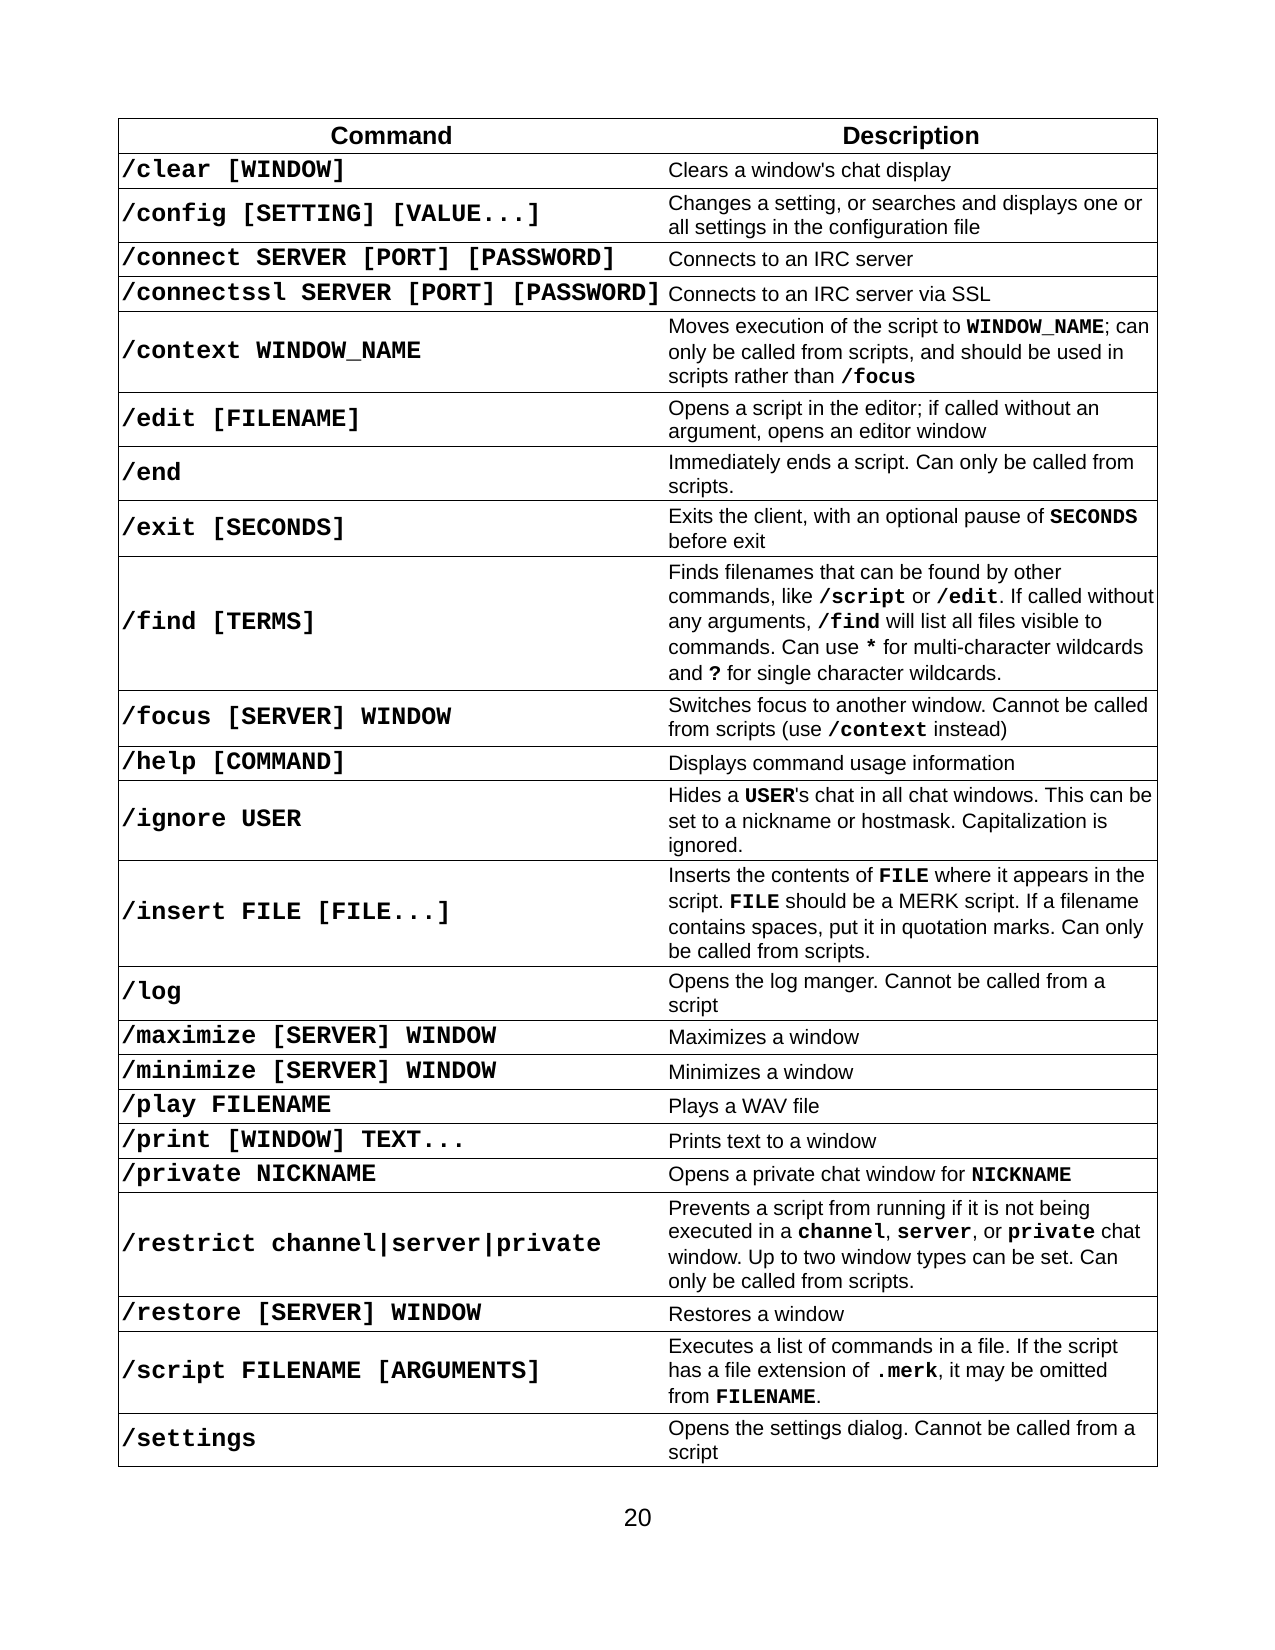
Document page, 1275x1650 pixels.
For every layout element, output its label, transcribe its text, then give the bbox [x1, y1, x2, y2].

table_cell /script FILENAME [ARGUMENTS] [119, 1332, 665, 1412]
table_cell Plays a WAV file [665, 1090, 1157, 1123]
table_cell Clears a window's chat display [665, 154, 1157, 187]
table_cell Prevents a script from running if it is not being executed in a channel, server, or private chat window. Up to two window types can be set. Can only be called from scripts. [665, 1193, 1157, 1296]
table_cell /exit [SECONDS] [119, 501, 665, 556]
table_cell /help [COMMAND] [119, 747, 665, 780]
table_cell /focus [SERVER] WINDOW [119, 691, 665, 746]
table_cell /ignore USER [119, 781, 665, 860]
table_cell Moves execution of the script to WINDOW_NAME; can only be called from scripts, and should be used in scripts rather than /focus [665, 312, 1157, 392]
table_cell Switches focus to another window. Cannot be called from scripts (use /context instead) [665, 691, 1157, 746]
table_cell /restrict channel|server|private [119, 1193, 665, 1296]
table_cell Maximizes a window [665, 1021, 1157, 1054]
table_cell Restores a window [665, 1297, 1157, 1331]
table_cell Connects to an IRC server [665, 243, 1157, 276]
table_cell Opens the settings dialog. Cannot be called from a script [665, 1414, 1157, 1466]
table_cell Immediately ends a script. Can only be called from scripts. [665, 447, 1157, 500]
table_cell /connect SERVER [PORT] [PASSWORD] [119, 243, 665, 276]
table_cell /find [TERMS] [119, 557, 665, 690]
table_cell /log [119, 967, 665, 1020]
table_cell /insert FILE [FILE...] [119, 861, 665, 966]
table_cell /clear [WINDOW] [119, 154, 665, 187]
table_cell Executes a list of commands in a file. If the script has a file extension of .merk, it may be omitted from FILENAME. [665, 1332, 1157, 1412]
table_cell /config [SETTING] [VALUE...] [119, 189, 665, 242]
table_cell Finds filenames that can be found by other commands, like /script or /edit. If called without any arguments, /find will list all files visible to commands. Can use * for multi-character wildcards and ? for single character wildcards. [665, 557, 1157, 690]
table_cell Opens the log manger. Cannot be called from a script [665, 967, 1157, 1020]
table_cell Exits the client, with an optional pause of SECONDS before exit [665, 501, 1157, 556]
table_cell Minimizes a window [665, 1055, 1157, 1089]
table_cell /play FILENAME [119, 1090, 665, 1123]
table_cell Changes a setting, or searches and displays one or all settings in the configuration file [665, 189, 1157, 242]
table_cell /end [119, 447, 665, 500]
table_cell /print [WINDOW] TEXT... [119, 1124, 665, 1158]
table_cell /context WINDOW_NAME [119, 312, 665, 392]
table_cell /edit [FILENAME] [119, 393, 665, 446]
table_cell /minimize [SERVER] WINDOW [119, 1055, 665, 1089]
table_header Description [665, 119, 1157, 153]
table_cell /connectssl SERVER [PORT] [PASSWORD] [119, 277, 665, 311]
table_cell /settings [119, 1414, 665, 1466]
table_cell Connects to an IRC server via SSL [665, 277, 1157, 311]
table_cell Displays command usage information [665, 747, 1157, 780]
table_cell Opens a script in the editor; if called without an argument, opens an editor window [665, 393, 1157, 446]
table_header Command [119, 119, 665, 153]
table_cell /private NICKNAME [119, 1159, 665, 1192]
table_cell /maximize [SERVER] WINDOW [119, 1021, 665, 1054]
table_cell Opens a private chat window for NICKNAME [665, 1159, 1157, 1192]
table_cell Inserts the contents of FILE where it appears in the script. FILE should be a MERK script. If a filename contains spaces, put it in quotation marks. Can only be called from scripts. [665, 861, 1157, 966]
table_cell Hides a USER's chat in all chat windows. This can be set to a nickname or hostmask. Capitalization is ignored. [665, 781, 1157, 860]
table_cell /restore [SERVER] WINDOW [119, 1297, 665, 1331]
table_cell Prints text to a window [665, 1124, 1157, 1158]
